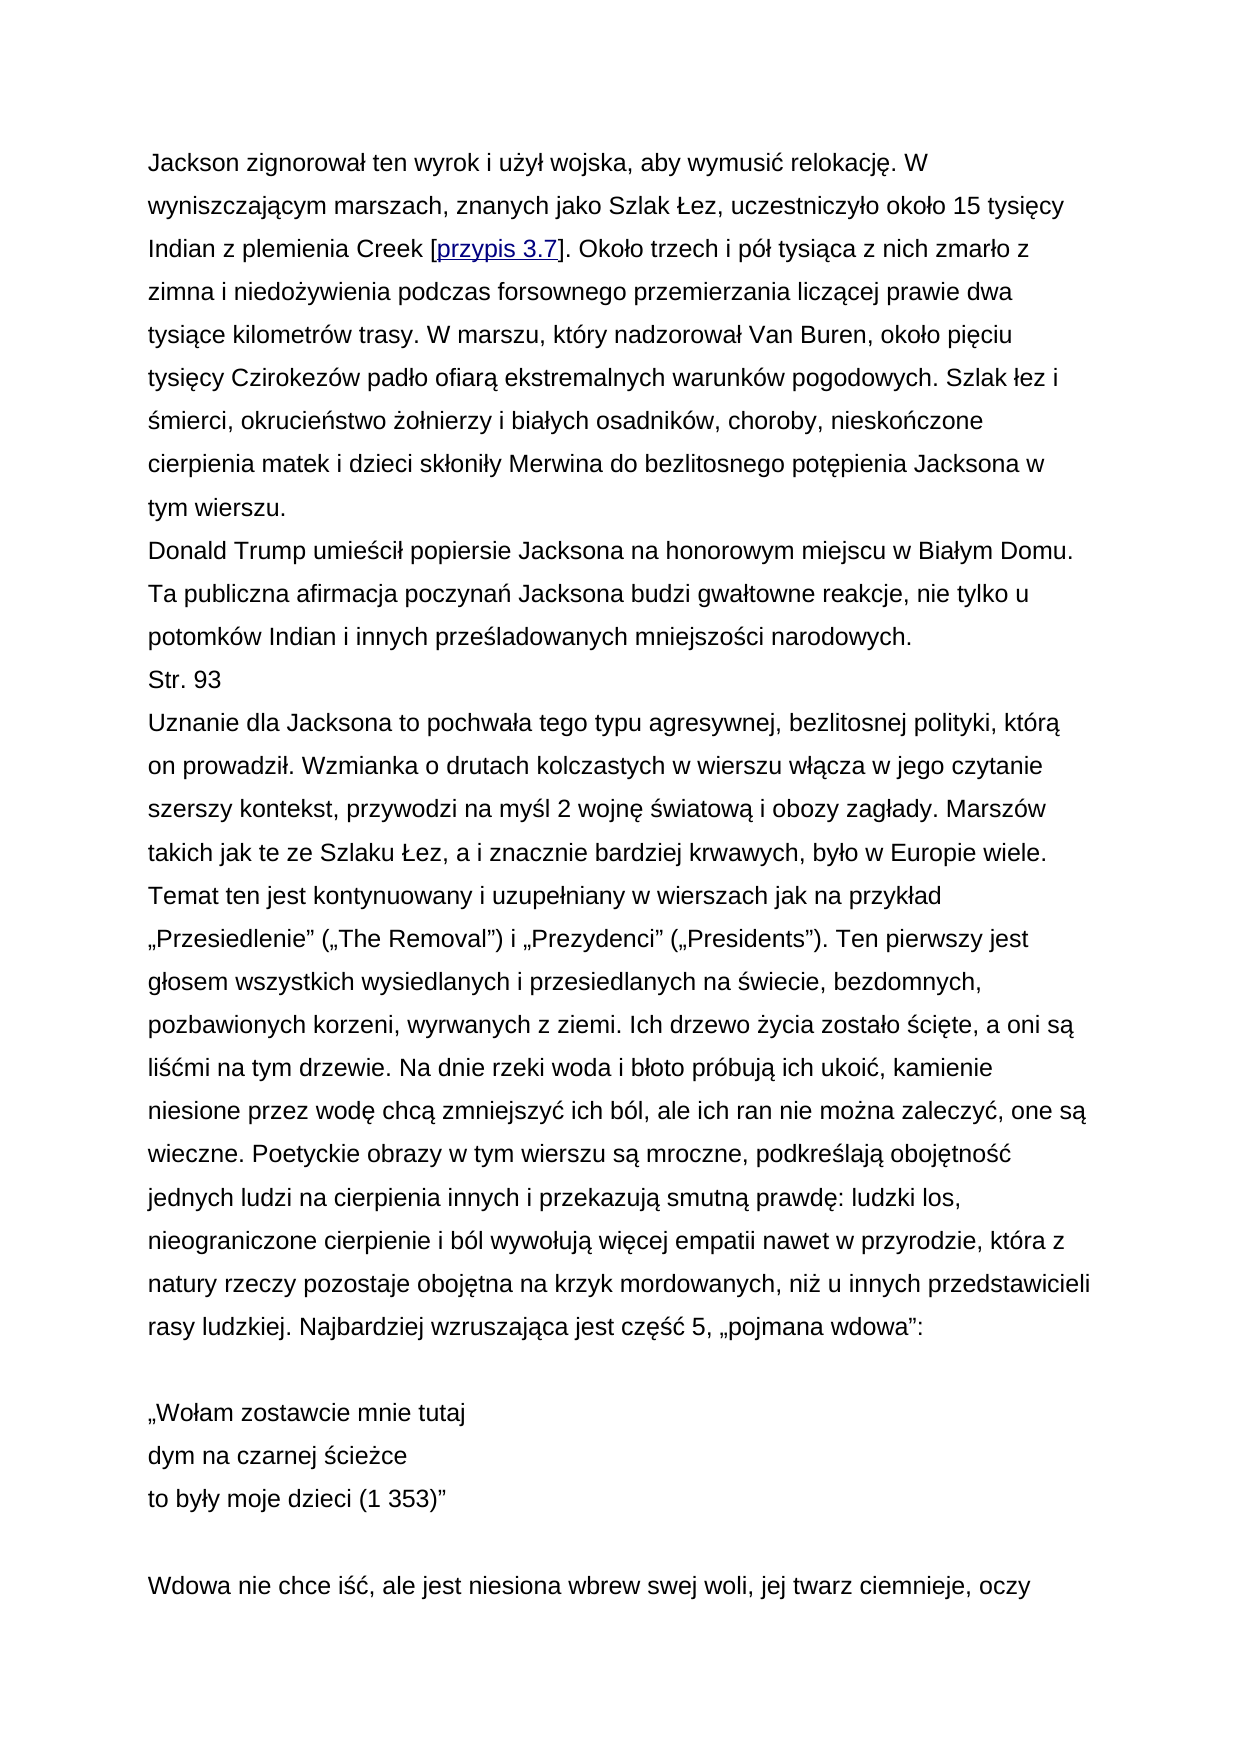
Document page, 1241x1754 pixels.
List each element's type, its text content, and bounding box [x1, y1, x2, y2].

text Jackson zignorował ten wyrok i użył wojska, aby wymusić relokację. W wyniszczającym marszach, znanych jako Szlak Łez, uczestniczyło około 15 tysięcy Indian z plemienia Creek [przypis 3.7]. Około trzech i pół tysiąca z nich zmarło z zimna i niedożywienia podczas forsownego przemierzania liczącej prawie dwa tysiące kilometrów trasy. W marszu, który nadzorował Van Buren, około pięciu tysięcy Czirokezów padło ofiarą ekstremalnych warunków pogodowych. Szlak łez i śmierci, okrucieństwo żołnierzy i białych osadników, choroby, nieskończone cierpienia matek i dzieci skłoniły Merwina do bezlitosnego potępienia Jacksona w tym wierszu. [148, 148, 1093, 521]
text „Wołam zostawcie mnie tutaj [148, 1398, 1093, 1427]
text Donald Trump umieścił popiersie Jacksona na honorowym miejscu w Białym Domu. Ta publiczna afirmacja poczynań Jacksona budzi gwałtowne reakcje, nie tylko u potomków Indian i innych prześladowanych mniejszości narodowych. [148, 536, 1093, 651]
text to były moje dzieci (1 353)” [148, 1484, 1093, 1513]
text Str. 93 [148, 665, 1093, 694]
text Uznanie dla Jacksona to pochwała tego typu agresywnej, bezlitosnej polityki, którą on prowadził. Wzmianka o drutach kolczastych w wierszu włącza w jego czytanie szerszy kontekst, przywodzi na myśl 2 wojnę światową i obozy zagłady. Marszów takich jak te ze Szlaku Łez, a i znacznie bardziej krwawych, było w Europie wiele. [148, 708, 1093, 866]
text Temat ten jest kontynuowany i uzupełniany w wierszach jak na przykład „Przesiedlenie” („The Removal”) i „Prezydenci” („Presidents”). Ten pierwszy jest głosem wszystkich wysiedlanych i przesiedlanych na świecie, bezdomnych, pozbawionych korzeni, wyrwanych z ziemi. Ich drzewo życia zostało ścięte, a oni są liśćmi na tym drzewie. Na dnie rzeki woda i błoto próbują ich ukoić, kamienie niesione przez wodę chcą zmniejszyć ich ból, ale ich ran nie można zaleczyć, one są wieczne. Poetyckie obrazy w tym wierszu są mroczne, podkreślają obojętność jednych ludzi na cierpienia innych i przekazują smutną prawdę: ludzki los, nieograniczone cierpienie i ból wywołują więcej empatii nawet w przyrodzie, która z natury rzeczy pozostaje obojętna na krzyk mordowanych, niż u innych przedstawicieli rasy ludzkiej. Najbardziej wzruszająca jest część 5, „pojmana wdowa”: [148, 881, 1093, 1341]
text dym na czarnej ścieżce [148, 1441, 1093, 1470]
text Wdowa nie chce iść, ale jest niesiona wbrew swej woli, jej twarz ciemnieje, oczy [148, 1571, 1093, 1599]
